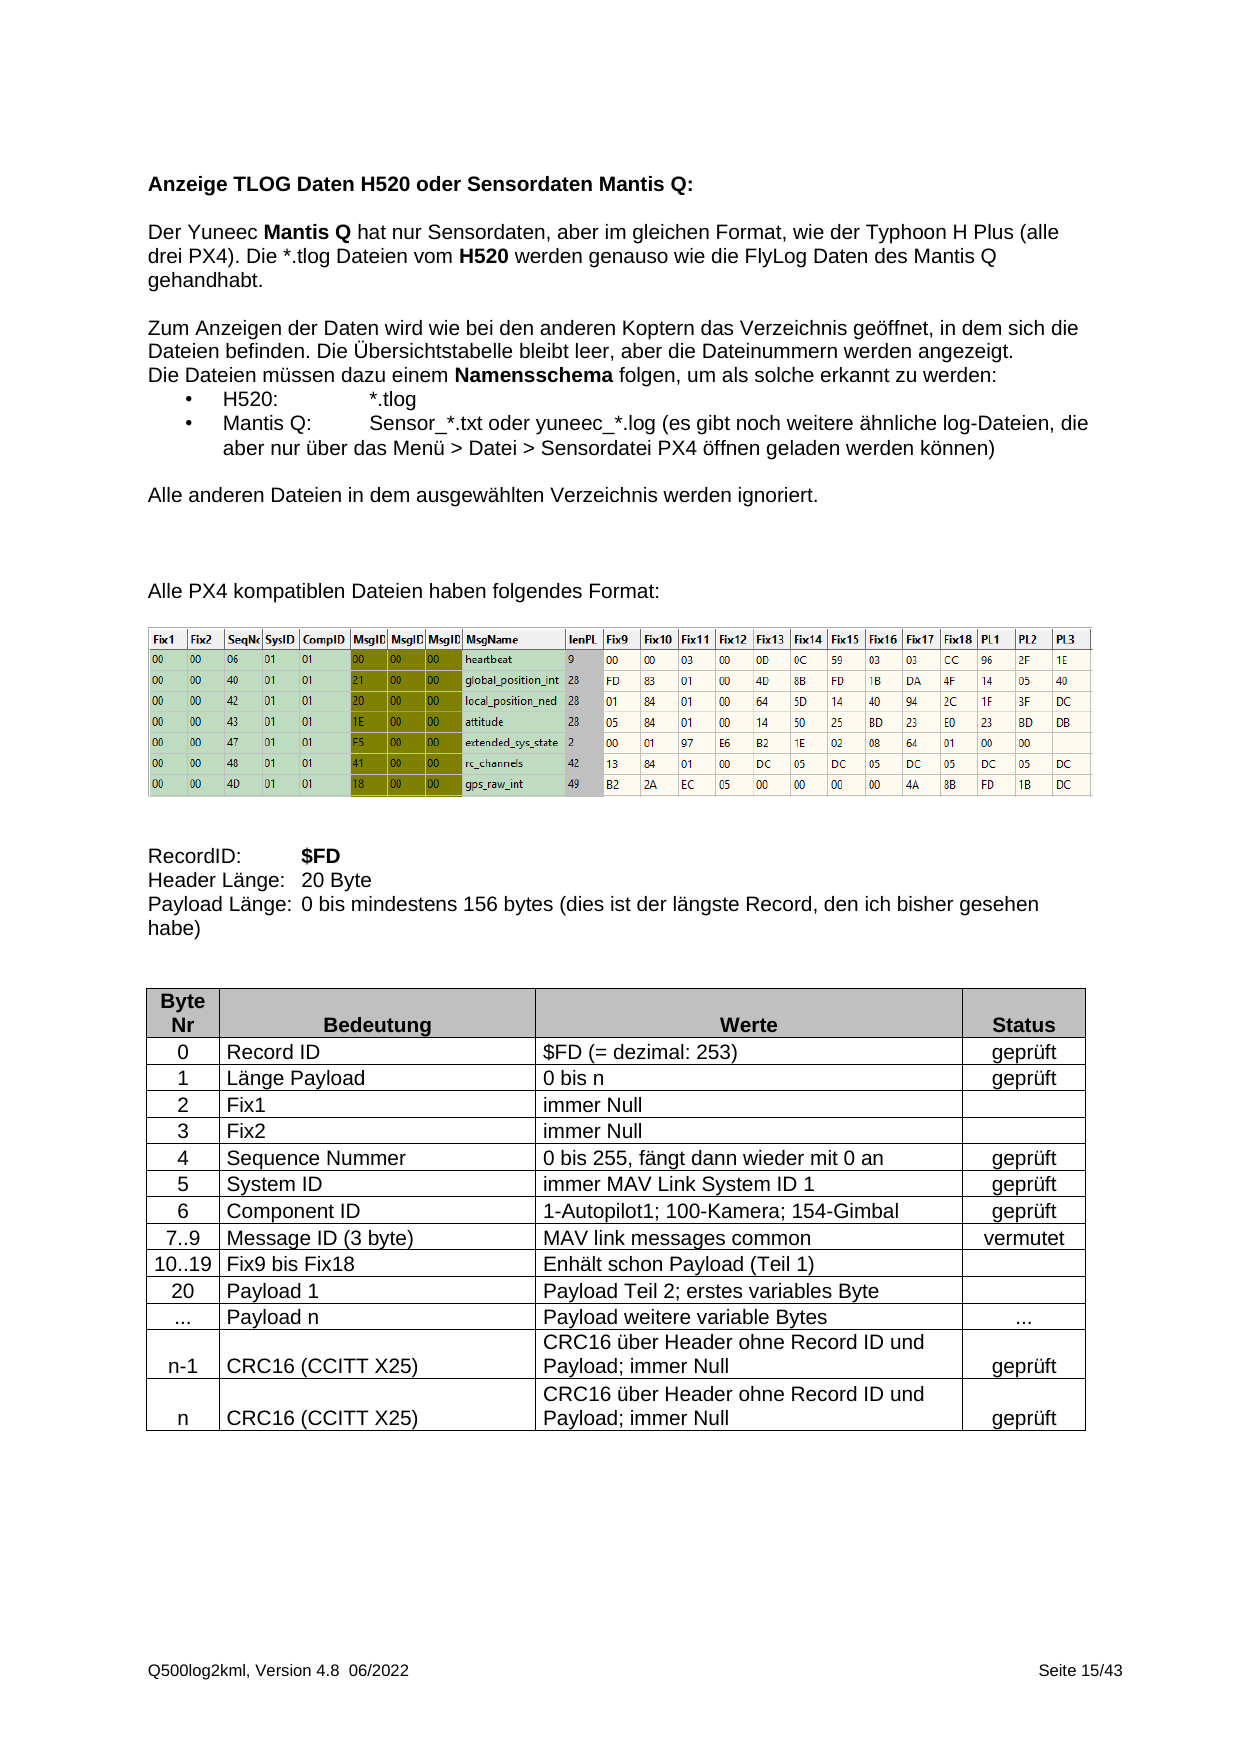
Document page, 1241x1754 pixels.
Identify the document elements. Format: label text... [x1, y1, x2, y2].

text Anzeige TLOG Daten H520 oder Sensordaten Mantis Q: [148, 172, 1093, 196]
table_cell 7..9 [147, 1224, 219, 1249]
table_cell 0 [147, 1038, 219, 1063]
table_cell Payload 1 [220, 1277, 535, 1302]
table_cell Fix2 [220, 1118, 535, 1143]
table_cell immer MAV Link System ID 1 [536, 1171, 962, 1196]
table_cell CRC16 über Header ohne Record ID und Payload; immer Null [536, 1330, 962, 1378]
table_cell Payload weitere variable Bytes [536, 1304, 962, 1329]
table_cell 10..19 [147, 1250, 219, 1276]
table_cell immer Null [536, 1118, 962, 1143]
table_cell geprüft [963, 1065, 1085, 1090]
table_cell CRC16 (CCITT X25) [220, 1379, 535, 1430]
text Alle PX4 kompatiblen Dateien haben folgendes Format: [148, 579, 1093, 603]
table_cell Sequence Nummer [220, 1144, 535, 1170]
table_cell 20 [147, 1277, 219, 1302]
table_header Byte Nr [147, 989, 219, 1037]
table_cell [963, 1091, 1085, 1117]
table_cell geprüft [963, 1197, 1085, 1223]
table_cell geprüft [963, 1144, 1085, 1170]
text Header Länge: 20 Byte [148, 868, 1093, 892]
text Zum Anzeigen der Daten wird wie bei den anderen Koptern das Verzeichnis geöffnet, in dem sich die Dateien befinden. Die Übersichtstabelle bleibt leer, aber die Dateinummern werden angezeigt. [148, 315, 1093, 363]
text Die Dateien müssen dazu einem Namensschema folgen, um als solche erkannt zu werden: [148, 363, 1093, 387]
table_cell 0 bis n [536, 1065, 962, 1090]
table_cell 4 [147, 1144, 219, 1170]
table_cell [963, 1250, 1085, 1276]
table_cell 1 [147, 1065, 219, 1090]
text Alle anderen Dateien in dem ausgewählten Verzeichnis werden ignoriert. [148, 483, 1093, 507]
table_cell Component ID [220, 1197, 535, 1223]
table_cell 6 [147, 1197, 219, 1223]
table_cell ... [147, 1304, 219, 1329]
table_cell System ID [220, 1171, 535, 1196]
table_cell n [147, 1379, 219, 1430]
text Der Yuneec Mantis Q hat nur Sensordaten, aber im gleichen Format, wie der Typhoon H Plus (alle drei PX4). Die *.tlog Dateien vom H520 werden genauso wie die FlyLog Daten des Mantis Q gehandhabt. [148, 219, 1093, 291]
table_cell $FD (= dezimal: 253) [536, 1038, 962, 1063]
table_cell Payload n [220, 1304, 535, 1329]
table_cell MAV link messages common [536, 1224, 962, 1249]
picture [147, 627, 1093, 797]
table_header Status [963, 989, 1085, 1037]
table_cell CRC16 über Header ohne Record ID und Payload; immer Null [536, 1379, 962, 1430]
table_cell 2 [147, 1091, 219, 1117]
table_cell 5 [147, 1171, 219, 1196]
table_header Bedeutung [220, 989, 535, 1037]
table_cell vermutet [963, 1224, 1085, 1249]
list Mantis Q: Sensor_*.txt oder yuneec_*.log (es gibt noch weitere ähnliche log-Dateien, die aber nur über das Menü > Datei > Sensordatei PX4 öffnen geladen werden können) [185, 411, 1093, 459]
table_header Werte [536, 989, 962, 1037]
table_cell Payload Teil 2; erstes variables Byte [536, 1277, 962, 1302]
table_cell geprüft [963, 1038, 1085, 1063]
table_cell geprüft [963, 1379, 1085, 1430]
table_cell n-1 [147, 1330, 219, 1378]
table_cell Record ID [220, 1038, 535, 1063]
table_cell geprüft [963, 1171, 1085, 1196]
table_cell geprüft [963, 1330, 1085, 1378]
table_cell Enhält schon Payload (Teil 1) [536, 1250, 962, 1276]
table_cell [963, 1277, 1085, 1302]
text RecordID: $FD [148, 844, 1093, 868]
table_cell 0 bis 255, fängt dann wieder mit 0 an [536, 1144, 962, 1170]
list H520: *.tlog [185, 387, 1093, 411]
table_cell CRC16 (CCITT X25) [220, 1330, 535, 1378]
table_cell [963, 1118, 1085, 1143]
table_cell Länge Payload [220, 1065, 535, 1090]
table_cell Fix1 [220, 1091, 535, 1117]
table_cell 3 [147, 1118, 219, 1143]
table_cell 1-Autopilot1; 100-Kamera; 154-Gimbal [536, 1197, 962, 1223]
table_cell ... [963, 1304, 1085, 1329]
table_cell Message ID (3 byte) [220, 1224, 535, 1249]
table_cell immer Null [536, 1091, 962, 1117]
table_cell Fix9 bis Fix18 [220, 1250, 535, 1276]
text Payload Länge: 0 bis mindestens 156 bytes (dies ist der längste Record, den ich bisher gesehen habe) [148, 892, 1093, 940]
